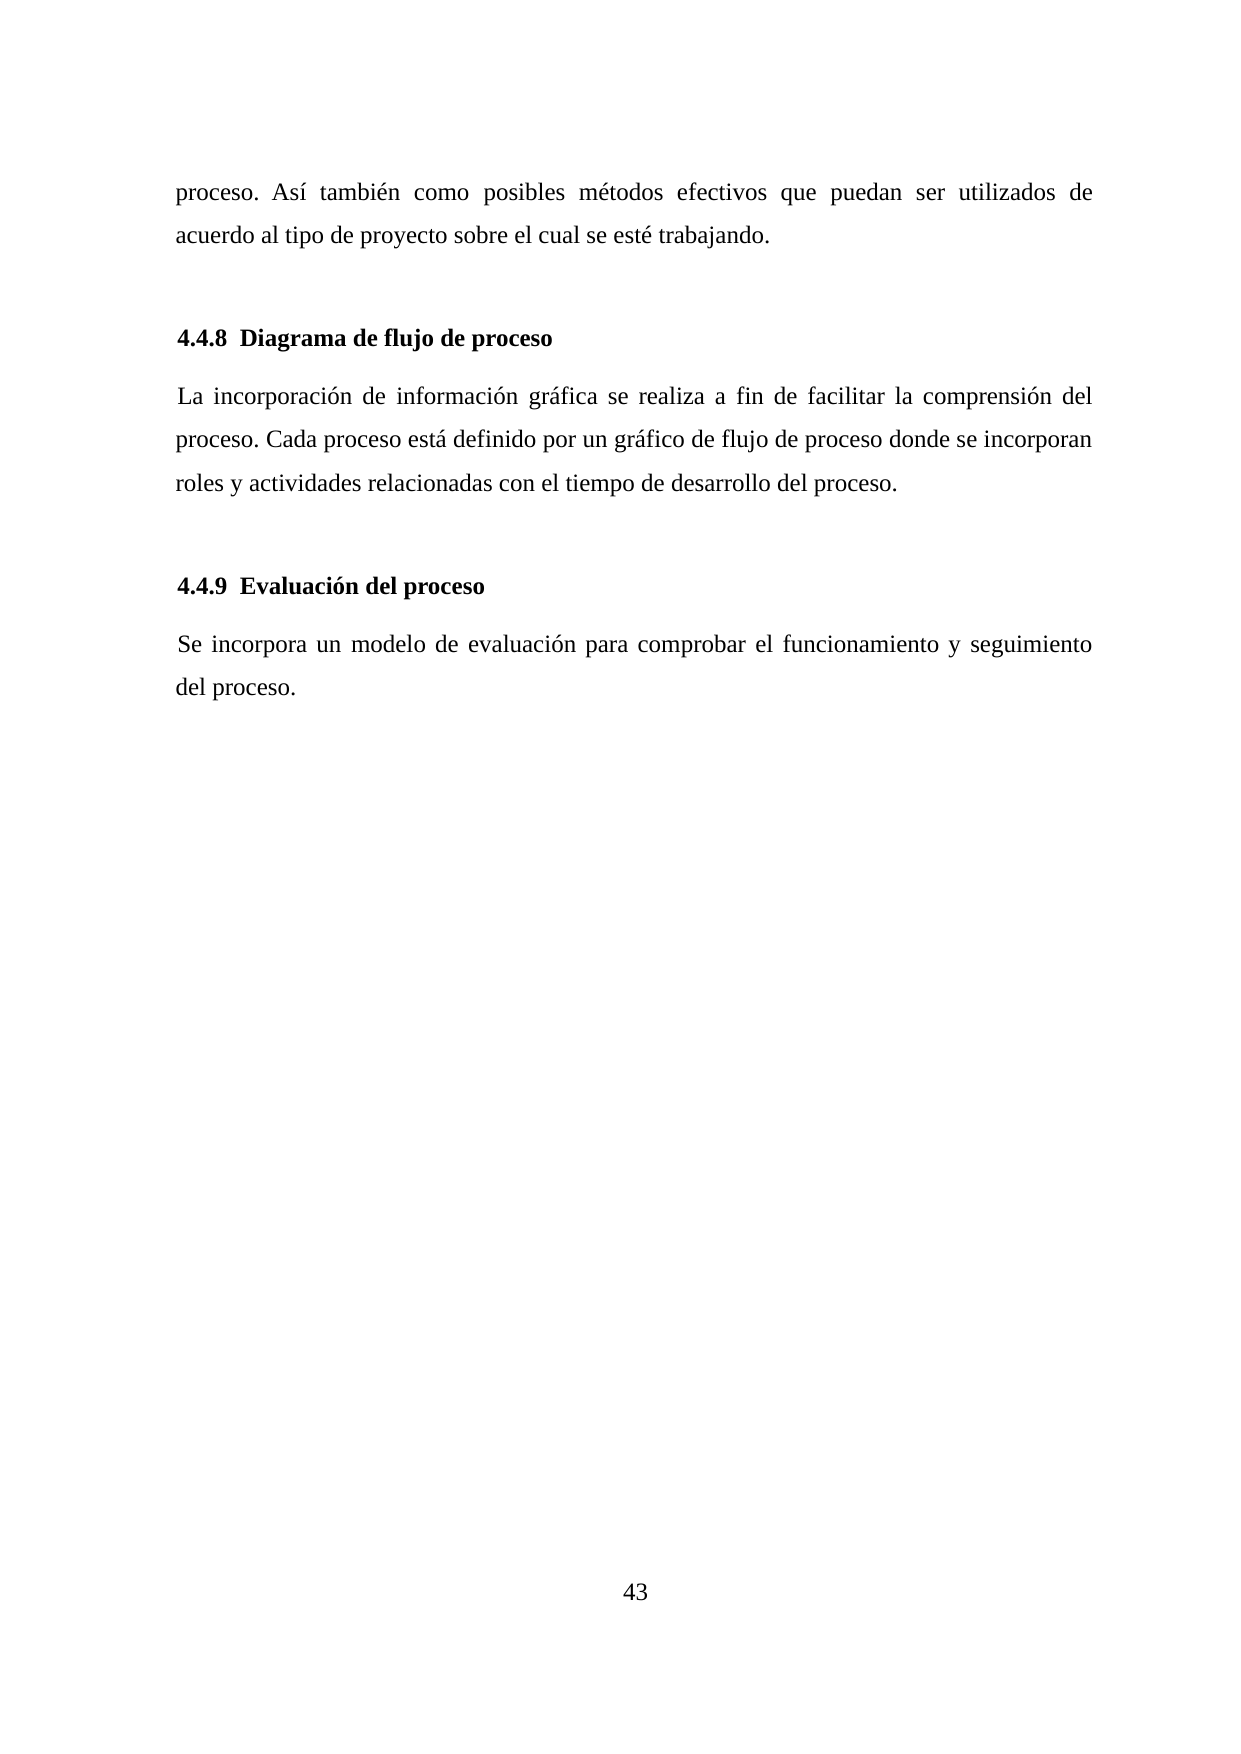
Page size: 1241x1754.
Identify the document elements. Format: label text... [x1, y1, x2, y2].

text 4.4.8 Diagrama de flujo de proceso [177, 323, 1093, 352]
text proceso. Así también como posibles métodos efectivos que puedan ser utilizados de acuerdo al tipo de proyecto sobre el cual se esté trabajando. [175, 177, 1093, 249]
text Se incorpora un modelo de evaluación para comprobar el funcionamiento y seguimiento del proceso. [175, 629, 1093, 701]
text 4.4.9 Evaluación del proceso [177, 571, 1093, 599]
text La incorporación de información gráfica se realiza a fin de facilitar la comprensión del proceso. Cada proceso está definido por un gráfico de flujo de proceso donde se incorporan roles y actividades relacionadas con el tiempo de desarrollo del proceso. [175, 381, 1093, 496]
